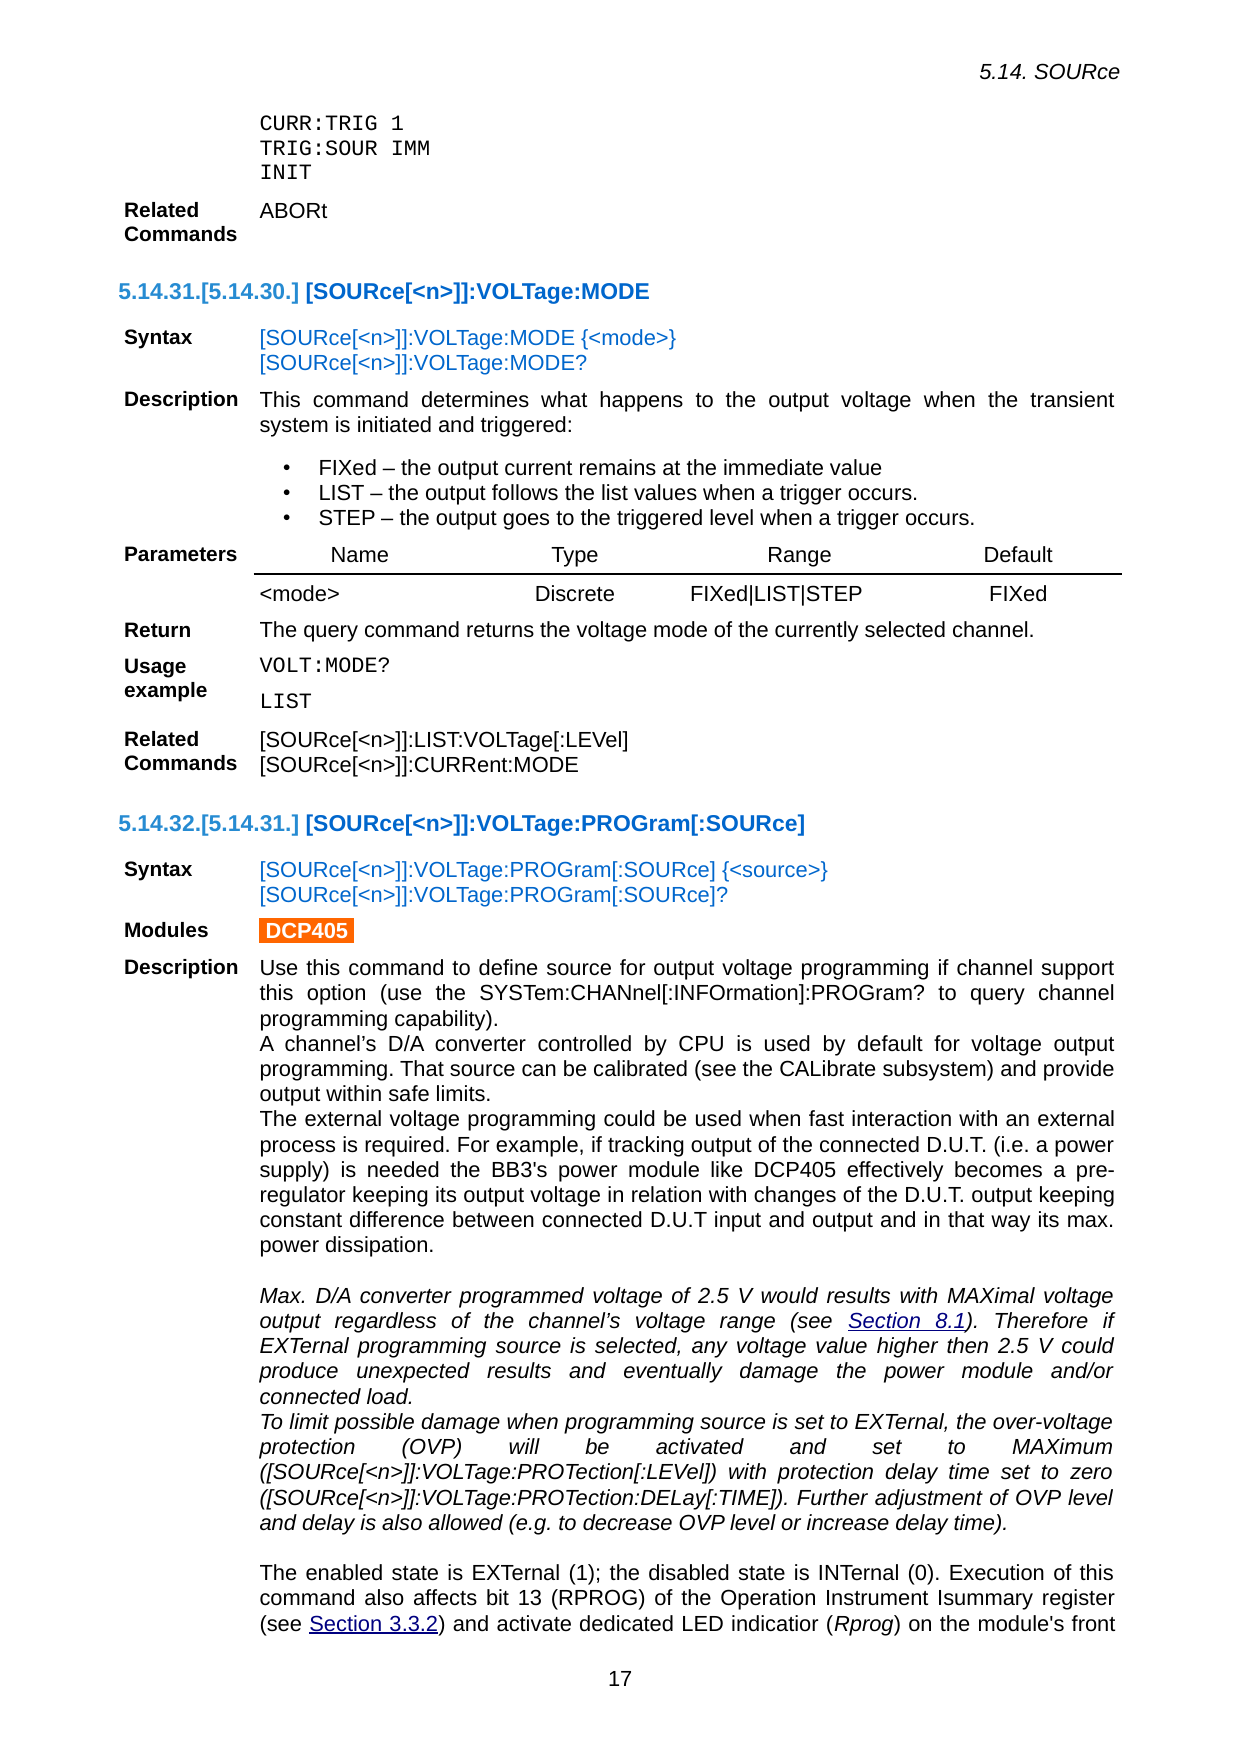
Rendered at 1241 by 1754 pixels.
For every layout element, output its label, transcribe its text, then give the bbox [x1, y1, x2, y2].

table_cell Parameters [118, 536, 253, 612]
table_cell Return [118, 612, 253, 648]
table_cell DCP405 [254, 913, 1122, 949]
table_cell The query command returns the voltage mode of the currently selected channel. [254, 612, 1122, 648]
table_cell Description [118, 949, 253, 1641]
table_cell <mode> [254, 575, 465, 612]
table_cell Usage example [118, 648, 253, 721]
table_cell [118, 106, 253, 192]
table_cell Modules [118, 913, 253, 949]
table_cell VOLT:MODE? LIST [254, 648, 1122, 721]
table_cell Range [684, 536, 914, 573]
table_cell This command determines what happens to the output voltage when the transient system is initiated and triggered: FIXed – the output current remains at the immediate value LIST – the output follows the list values when a trigger occurs. STEP – the output goes to the triggered level when a trigger occurs. [254, 381, 1122, 536]
table_cell Name [254, 536, 465, 573]
table_cell Default [914, 536, 1122, 573]
table_cell CURR:TRIG 1 TRIG:SOUR IMM INIT [254, 106, 1122, 192]
table_cell Related Commands [118, 192, 253, 251]
table_cell Related Commands [118, 721, 253, 783]
table_header Syntax [118, 319, 253, 381]
table_cell ABORt [254, 192, 1122, 251]
table_cell Description [118, 381, 253, 536]
subtitle [SOURce[<n>]]:VOLTage:PROGram[:SOURce] [118, 809, 1122, 836]
table_cell Discrete [465, 575, 684, 612]
table_cell FIXed [914, 575, 1122, 612]
table_header Syntax [118, 851, 253, 913]
subtitle [SOURce[<n>]]:VOLTage:MODE [118, 278, 1122, 304]
table_cell [SOURce[<n>]]:LIST:VOLTage[:LEVel] [SOURce[<n>]]:CURRent:MODE [254, 721, 1122, 783]
table_cell Use this command to define source for output voltage programming if channel support this option (use the SYSTem:CHANnel[:INFOrmation]:PROGram? to query channel programming capability). A channel’s D/A converter controlled by CPU is used by default for voltage output programming. That source can be calibrated (see the CALibrate subsystem) and provide output within safe limits. The external voltage programming could be used when fast interaction with an external process is required. For example, if tracking output of the connected D.U.T. (i.e. a power supply) is needed the BB3's power module like DCP405 effectively becomes a pre-regulator keeping its output voltage in relation with changes of the D.U.T. output keeping constant difference between connected D.U.T input and output and in that way its max. power dissipation. Max. D/A converter programmed voltage of 2.5 V would results with MAXimal voltage output regardless of the channel’s voltage range (see Section 8.1). Therefore if EXTernal programming source is selected, any voltage value higher then 2.5 V could produce unexpected results and eventually damage the power module and/or connected load. To limit possible damage when programming source is set to EXTernal, the over-voltage protection (OVP) will be activated and set to MAXimum ([SOURce[<n>]]:VOLTage:PROTection[:LEVel]) with protection delay time set to zero ([SOURce[<n>]]:VOLTage:PROTection:DELay[:TIME]). Further adjustment of OVP level and delay is also allowed (e.g. to decrease OVP level or increase delay time). The enabled state is EXTernal (1); the disabled state is INTernal (0). Execution of this command also affects bit 13 (RPROG) of the Operation Instrument Isummary register (see Section 3.3.2) and activate dedicated LED indicatior (Rprog) on the module's front [254, 949, 1122, 1641]
table_header [SOURce[<n>]]:VOLTage:PROGram[:SOURce] {<source>} [SOURce[<n>]]:VOLTage:PROGram[:SOURce]? [254, 851, 1122, 913]
table_cell Type [465, 536, 684, 573]
table_cell FIXed|LIST|STEP [684, 575, 914, 612]
table_header [SOURce[<n>]]:VOLTage:MODE {<mode>} [SOURce[<n>]]:VOLTage:MODE? [254, 319, 1122, 381]
